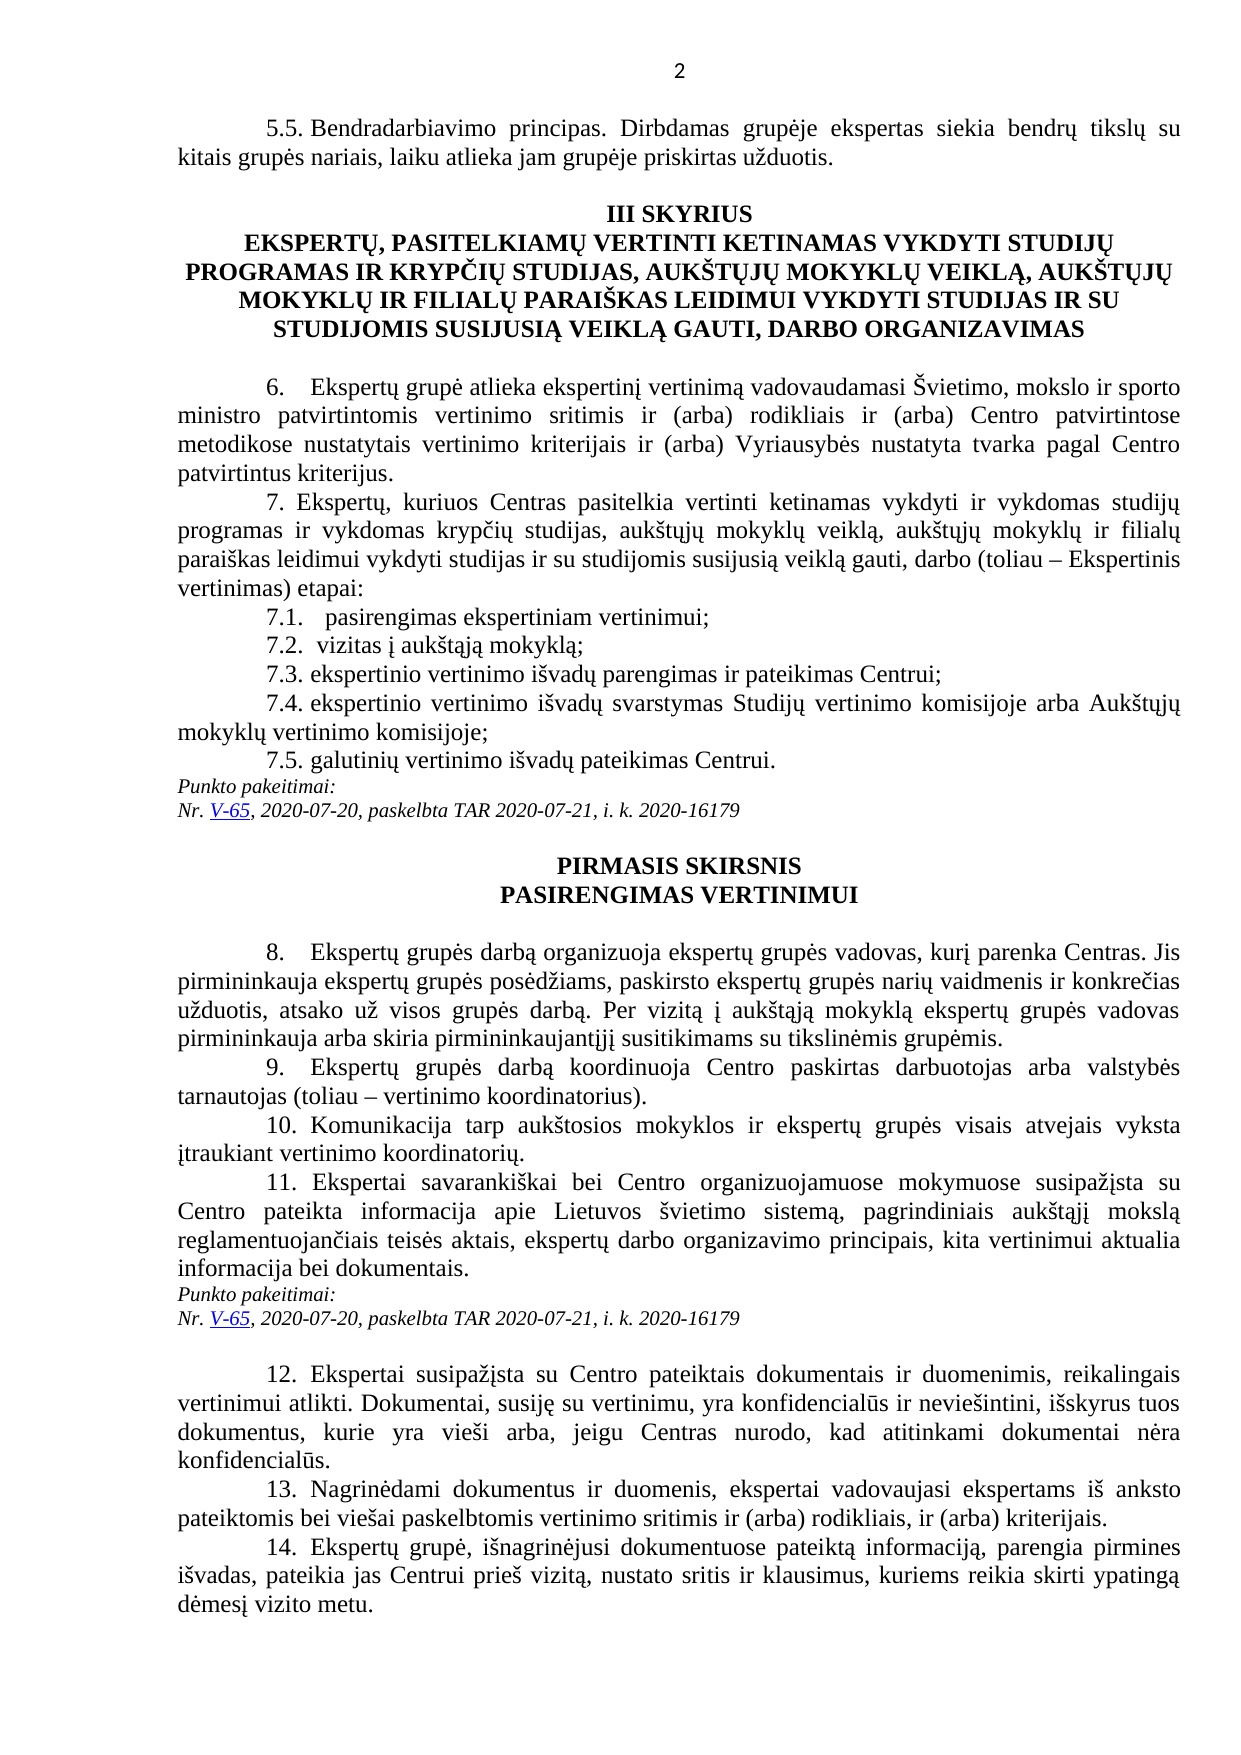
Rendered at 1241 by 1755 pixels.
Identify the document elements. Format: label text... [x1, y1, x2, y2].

text 7.1. pasirengimas ekspertiniam vertinimui; [177, 602, 1181, 630]
text Punkto pakeitimai: [177, 1282, 1181, 1306]
text 8. Ekspertų grupės darbą organizuoja ekspertų grupės vadovas, kurį parenka Centras. Jis pirmininkauja ekspertų grupės posėdžiams, paskirsto ekspertų grupės narių vaidmenis ir konkrečias užduotis, atsako už visos grupės darbą. Per vizitą į aukštąją mokyklą ekspertų grupės vadovas pirmininkauja arba skiria pirmininkaujantįjį susitikimams su tikslinėmis grupėmis. [177, 937, 1181, 1052]
text 7.4. ekspertinio vertinimo išvadų svarstymas Studijų vertinimo komisijoje arba Aukštųjų mokyklų vertinimo komisijoje; [177, 688, 1181, 745]
text Nr. V-65, 2020-07-20, paskelbta TAR 2020-07-21, i. k. 2020-16179 [177, 798, 1181, 822]
text III SKYRIUS [177, 199, 1181, 228]
text 14. Ekspertų grupė, išnagrinėjusi dokumentuose pateiktą informaciją, parengia pirmines išvadas, pateikia jas Centrui prieš vizitą, nustato sritis ir klausimus, kuriems reikia skirti ypatingą dėmesį vizito metu. [177, 1532, 1181, 1618]
text 12. Ekspertai susipažįsta su Centro pateiktais dokumentais ir duomenimis, reikalingais vertinimui atlikti. Dokumentai, susiję su vertinimu, yra konfidencialūs ir neviešintini, išskyrus tuos dokumentus, kurie yra vieši arba, jeigu Centras nurodo, kad atitinkami dokumentai nėra konfidencialūs. [177, 1359, 1181, 1474]
text Pirmasis skirsnis [177, 851, 1181, 880]
text Punkto pakeitimai: [177, 774, 1181, 798]
text 7.3. ekspertinio vertinimo išvadų parengimas ir pateikimas Centrui; [177, 659, 1181, 688]
text 11. Ekspertai savarankiškai bei Centro organizuojamuose mokymuose susipažįsta su Centro pateikta informacija apie Lietuvos švietimo sistemą, pagrindiniais aukštąjį mokslą reglamentuojančiais teisės aktais, ekspertų darbo organizavimo principais, kita vertinimui aktualia informacija bei dokumentais. [177, 1167, 1181, 1282]
text 6. Ekspertų grupė atlieka ekspertinį vertinimą vadovaudamasi Švietimo, mokslo ir sporto ministro patvirtintomis vertinimo sritimis ir (arba) rodikliais ir (arba) Centro patvirtintose metodikose nustatytais vertinimo kriterijais ir (arba) Vyriausybės nustatyta tvarka pagal Centro patvirtintus kriterijus. [177, 372, 1181, 487]
text 9. Ekspertų grupės darbą koordinuoja Centro paskirtas darbuotojas arba valstybės tarnautojas (toliau – vertinimo koordinatorius). [177, 1052, 1181, 1110]
text 10. Komunikacija tarp aukštosios mokyklos ir ekspertų grupės visais atvejais vyksta įtraukiant vertinimo koordinatorių. [177, 1110, 1181, 1167]
text PASIRENGIMAS VERTINIMUI [177, 880, 1181, 908]
text 7.2. vizitas į aukštąją mokyklą; [177, 630, 1181, 659]
text 13. Nagrinėdami dokumentus ir duomenis, ekspertai vadovaujasi ekspertams iš anksto pateiktomis bei viešai paskelbtomis vertinimo sritimis ir (arba) rodikliais, ir (arba) kriterijais. [177, 1474, 1181, 1532]
text 7. Ekspertų, kuriuos Centras pasitelkia vertinti ketinamas vykdyti ir vykdomas studijų programas ir vykdomas krypčių studijas, aukštųjų mokyklų veiklą, aukštųjų mokyklų ir filialų paraiškas leidimui vykdyti studijas ir su studijomis susijusią veiklą gauti, darbo (toliau – Ekspertinis vertinimas) etapai: [177, 487, 1181, 602]
text 5.5. Bendradarbiavimo principas. Dirbdamas grupėje ekspertas siekia bendrų tikslų su kitais grupės nariais, laiku atlieka jam grupėje priskirtas užduotis. [177, 113, 1181, 170]
text 7.5. galutinių vertinimo išvadų pateikimas Centrui. [177, 745, 1181, 774]
text Nr. V-65, 2020-07-20, paskelbta TAR 2020-07-21, i. k. 2020-16179 [177, 1306, 1181, 1330]
text Ekspertų, pasitelkiamų vertinti ketinamas vykdyti STUDIJŲ PROGRAMAS ir KRYPČIŲ studijas, aukštųjų mokyklų veiklą, aukštųjų mokyklų ir filialų paraiškas leidimui vykdyti studijas ir su studijomis susijusią veiklą gauti, DARBO ORGANIZAVIMAS [177, 228, 1181, 343]
